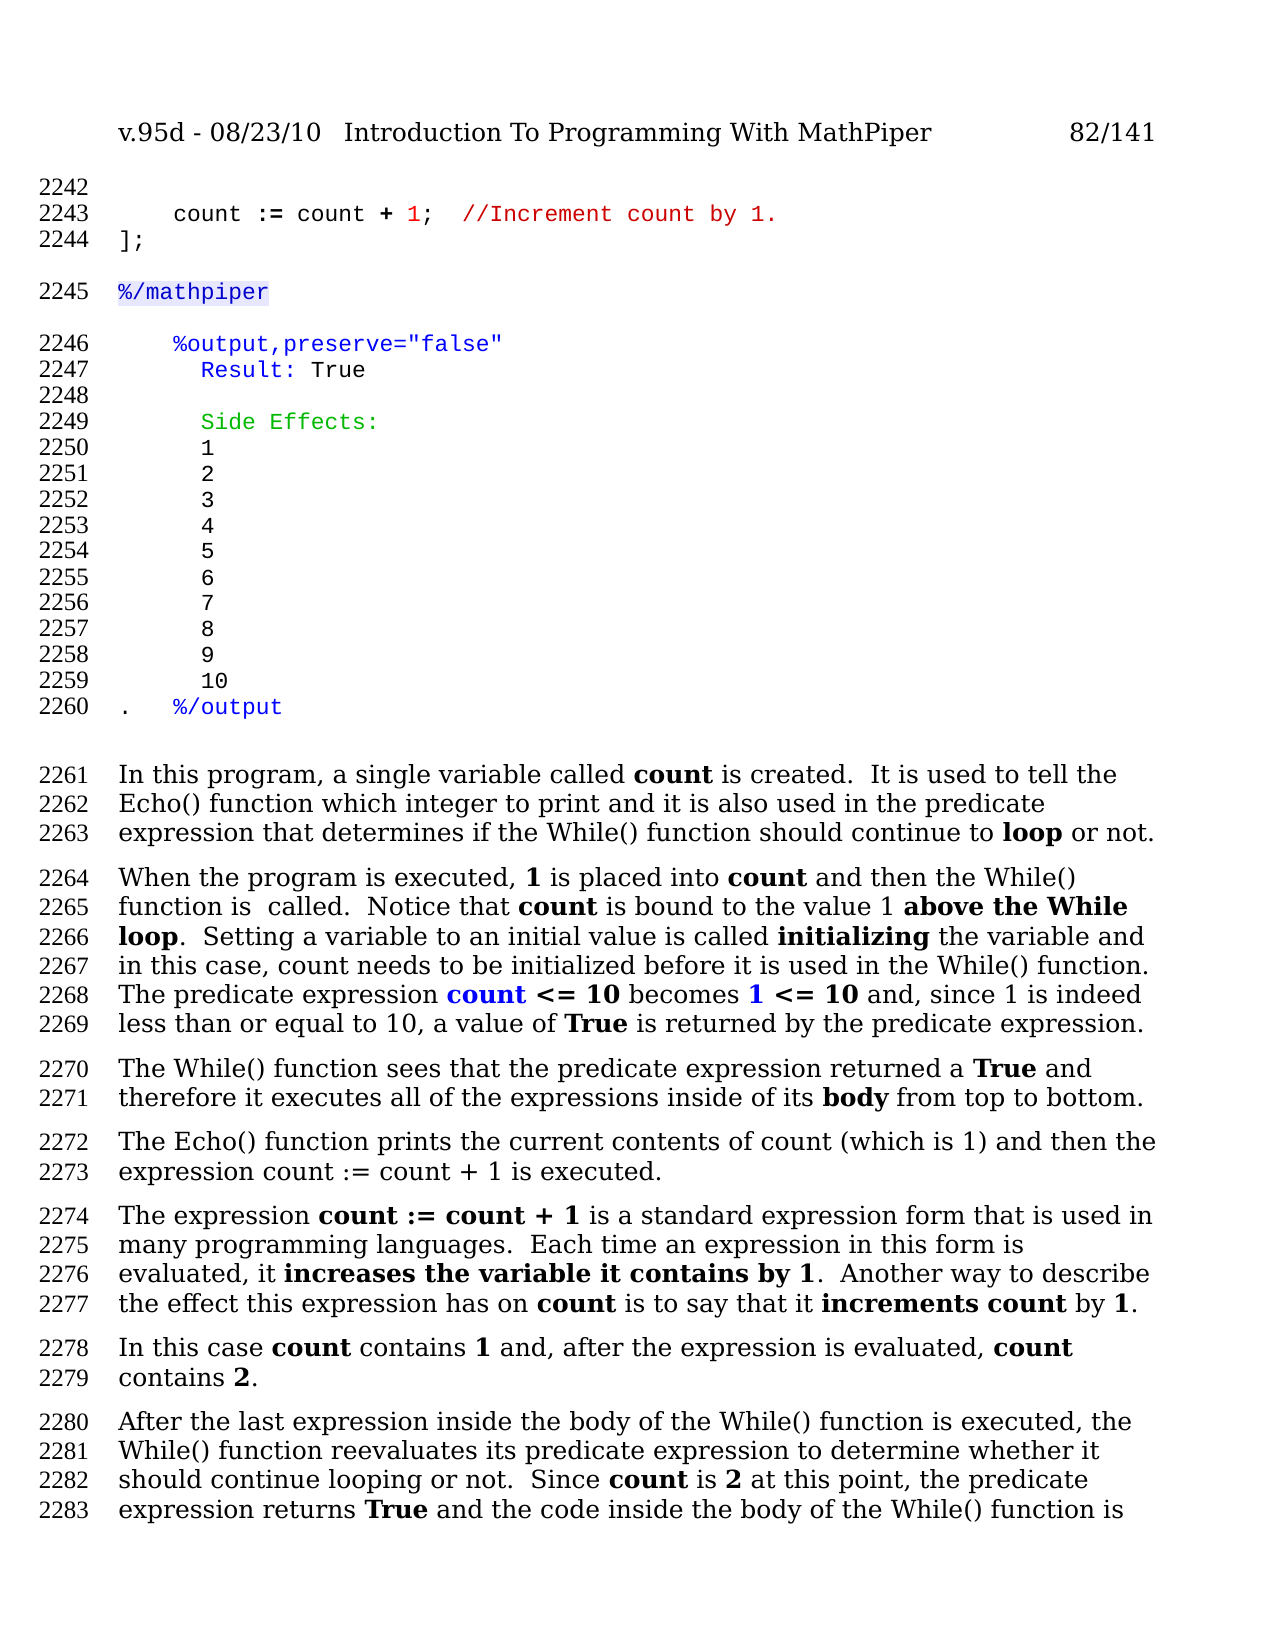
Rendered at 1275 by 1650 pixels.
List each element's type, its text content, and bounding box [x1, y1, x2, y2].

text 6 [118, 566, 1157, 592]
text 4 [118, 514, 1157, 540]
text ]; [118, 229, 1157, 254]
text The expression count := count + 1 is a standard expression form that is used in many programming languages. Each time an expression in this form is evaluated, it increases the variable it contains by 1. Another way to describe the effect this expression has on count is to say that it increments count by 1. [118, 1201, 1157, 1318]
text 7 [118, 592, 1157, 618]
text 8 [118, 618, 1157, 644]
text 5 [118, 540, 1157, 566]
text Side Effects: [118, 410, 1157, 436]
text 2 [118, 462, 1157, 488]
text . %/output [118, 696, 1157, 721]
text 3 [118, 488, 1157, 514]
text %/mathpiper [118, 281, 1157, 306]
text 1 [118, 436, 1157, 462]
text %output,preserve="false" [118, 332, 1157, 358]
text Result: True [118, 358, 1157, 384]
text 10 [118, 669, 1157, 696]
text The While() function sees that the predicate expression returned a True and therefore it executes all of the expressions inside of its body from top to bottom. [118, 1054, 1157, 1113]
text 9 [118, 644, 1157, 669]
text count := count + 1; //Increment count by 1. [118, 203, 1157, 229]
text When the program is executed, 1 is placed into count and then the While() function is called. Notice that count is bound to the value 1 above the While loop. Setting a variable to an initial value is called initializing the variable and in this case, count needs to be initialized before it is used in the While() function. The predicate expression count <= 10 becomes 1 <= 10 and, since 1 is indeed less than or equal to 10, a value of True is returned by the predicate expression. [118, 863, 1157, 1039]
text After the last expression inside the body of the While() function is executed, the While() function reevaluates its predicate expression to determine whether it should continue looping or not. Since count is 2 at this point, the predicate expression returns True and the code inside the body of the While() function is [118, 1407, 1157, 1524]
text In this program, a single variable called count is created. It is used to tell the Echo() function which integer to print and it is also used in the predicate expression that determines if the While() function should continue to loop or not. [118, 760, 1157, 848]
text In this case count contains 1 and, after the expression is evaluated, count contains 2. [118, 1333, 1157, 1392]
text The Echo() function prints the current contents of count (which is 1) and then the expression count := count + 1 is executed. [118, 1128, 1157, 1186]
